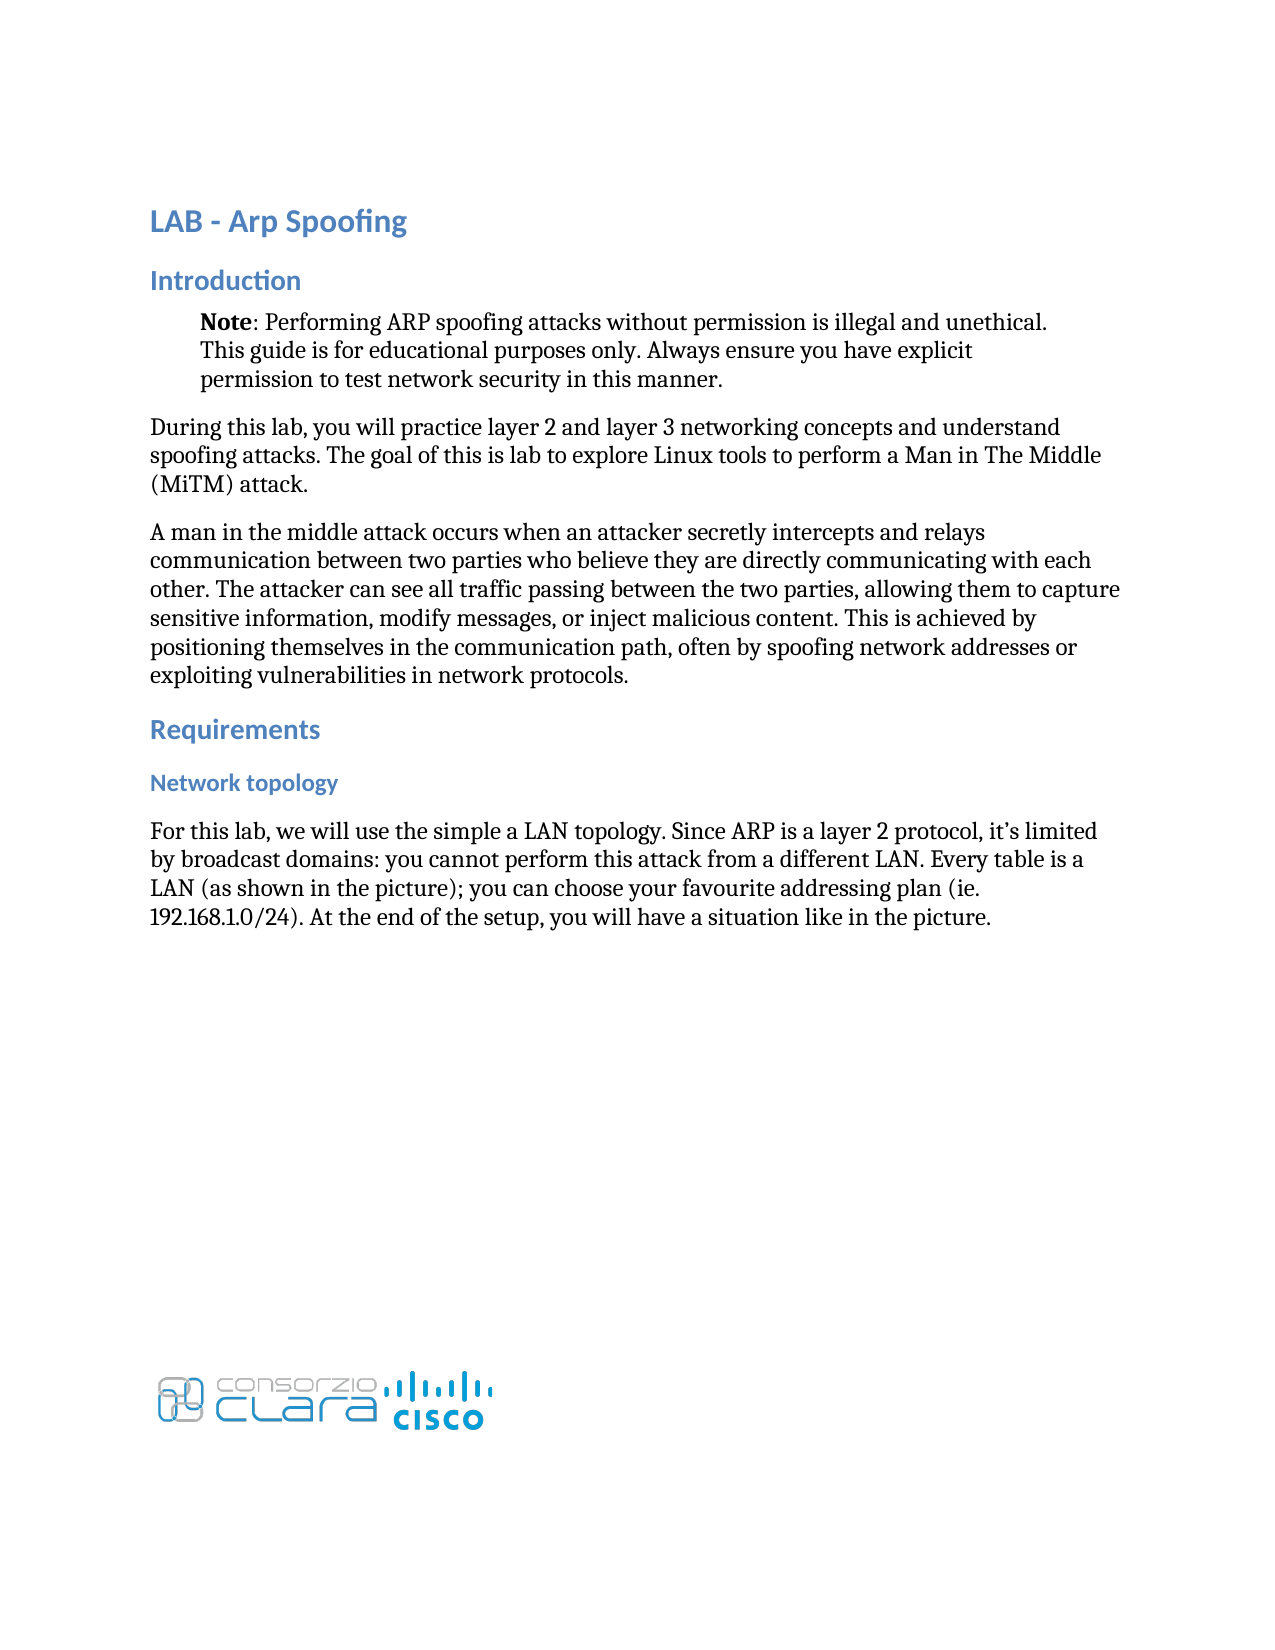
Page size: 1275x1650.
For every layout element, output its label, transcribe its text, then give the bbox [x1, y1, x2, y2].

picture [469, 1416, 477, 1424]
picture [150, 1367, 493, 1430]
subtitle Network topology [150, 767, 1125, 798]
subtitle Introduction [150, 262, 1125, 297]
text A man in the middle attack occurs when an attacker secretly intercepts and relays communication between two parties who believe they are directly communicating with each other. The attacker can see all traffic passing between the two parties, allowing them to capture sensitive information, modify messages, or inject malicious content. This is achieved by positioning themselves in the communication path, often by spoofing network addresses or exploiting vulnerabilities in network protocols. [150, 518, 1125, 690]
subtitle LAB - Arp Spoofing [150, 200, 1125, 241]
text Note: Performing ARP spoofing attacks without permission is illegal and unethical. This guide is for educational purposes only. Always ensure you have explicit permission to test network security in this manner. [200, 308, 1075, 394]
text For this lab, we will use the simple a LAN topology. Since ARP is a layer 2 protocol, it’s limited by broadcast domains: you cannot perform this attack from a different LAN. Every table is a LAN (as shown in the picture); you can choose your favourite addressing plan (ie. 192.168.1.0/24). At the end of the setup, you will have a situation like in the picture. [150, 817, 1125, 932]
text During this lab, you will practice layer 2 and layer 3 networking concepts and understand spoofing attacks. The goal of this is lab to explore Linux tools to perform a Man in The Middle (MiTM) attack. [150, 413, 1125, 499]
subtitle Requirements [150, 711, 1125, 747]
